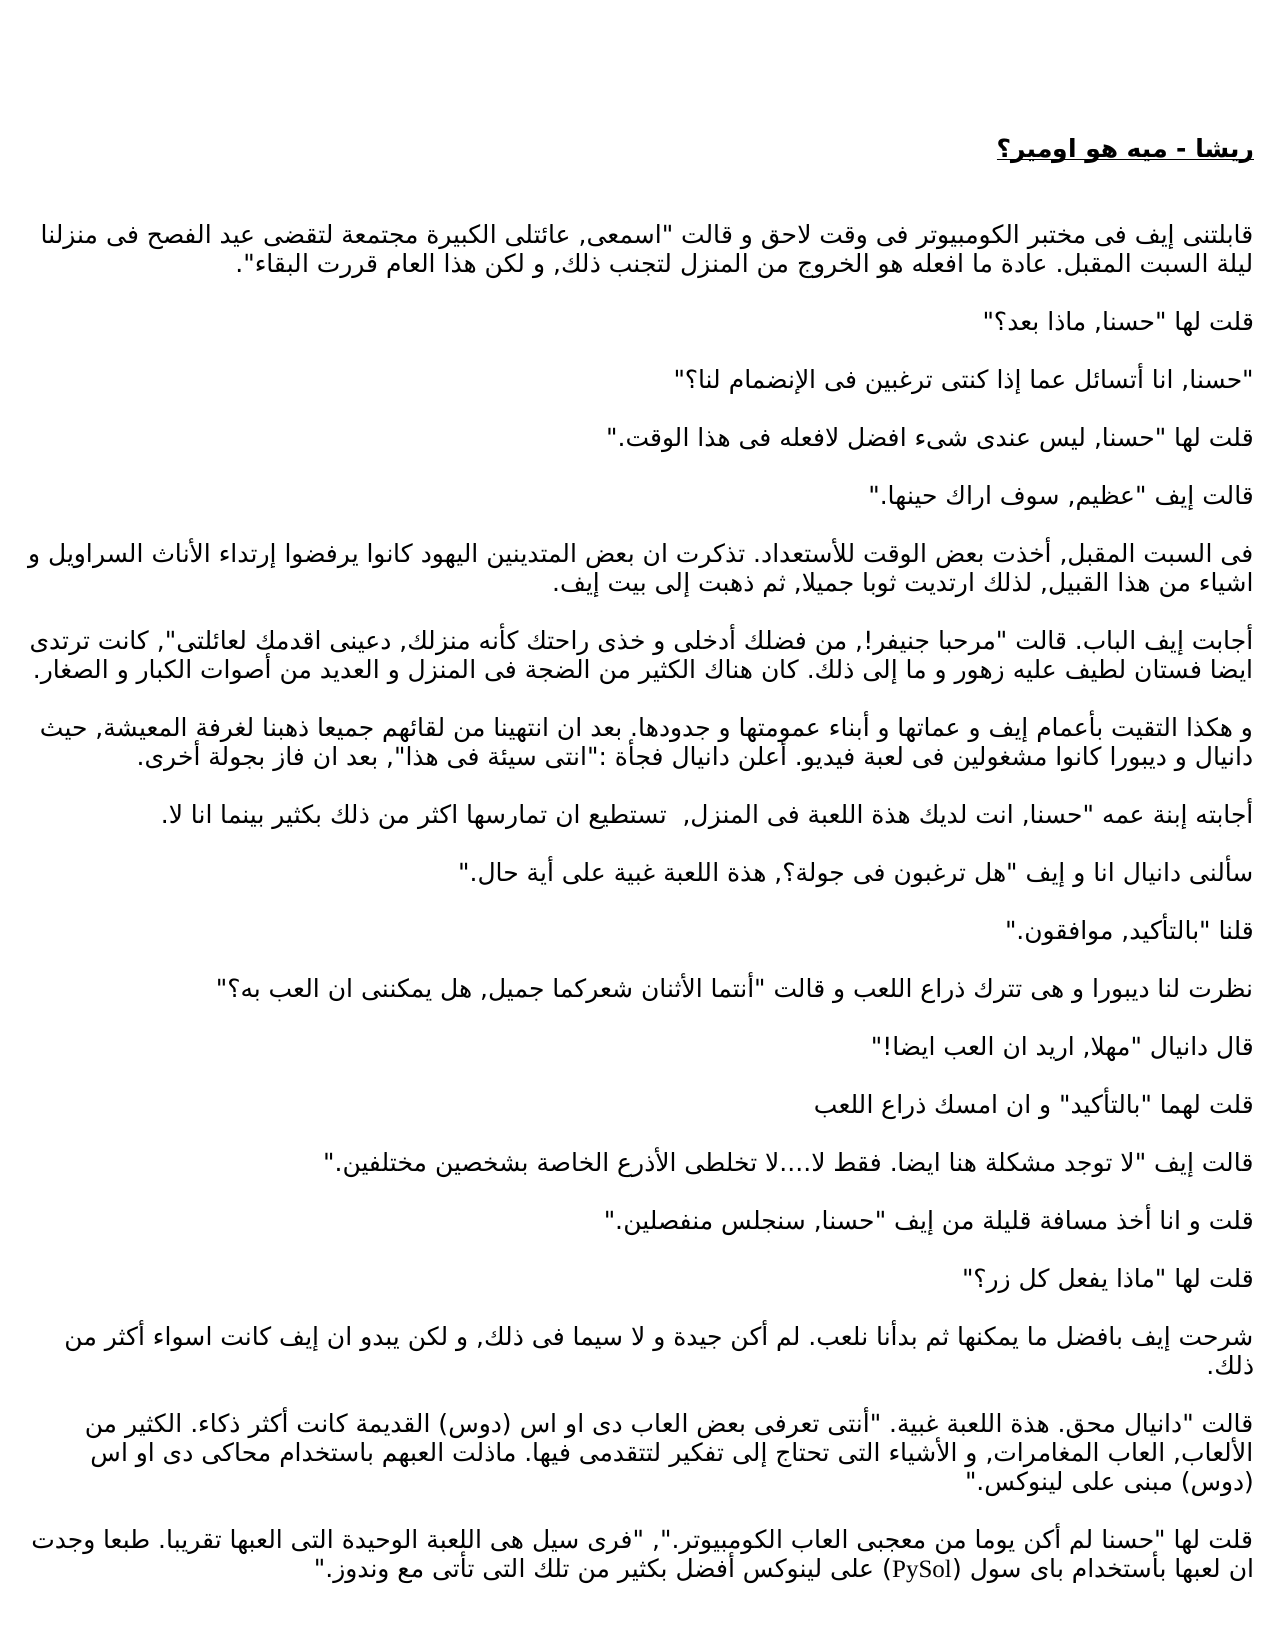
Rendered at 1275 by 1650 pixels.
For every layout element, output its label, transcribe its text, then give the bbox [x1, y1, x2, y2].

text ريشا - ميه هو اومير؟ [25, 134, 1254, 163]
text سألنى دانيال انا و إيف "هل ترغبون فى جولة؟, هذة اللعبة غبية على أية حال." [25, 858, 1254, 887]
text قلت لها "حسنا, ليس عندى شىء افضل لافعله فى هذا الوقت." [25, 423, 1254, 452]
text قال دانيال "مهلا, اريد ان العب ايضا!" [25, 1032, 1254, 1061]
text قلنا "بالتأكيد, موافقون." [25, 916, 1254, 945]
text نظرت لنا ديبورا و هى تترك ذراع اللعب و قالت "أنتما الأثنان شعركما جميل, هل يمكننى ان العب به؟" [25, 974, 1254, 1003]
text قابلتنى إيف فى مختبر الكومبيوتر فى وقت لاحق و قالت "اسمعى, عائتلى الكبيرة مجتمعة لتقضى عيد الفصح فى منزلنا ليلة السبت المقبل. عادة ما افعله هو الخروج من المنزل لتجنب ذلك, و لكن هذا العام قررت البقاء". [25, 220, 1254, 279]
text قلت لهما "بالتأكيد" و ان امسك ذراع اللعب [25, 1090, 1254, 1119]
text أجابته إبنة عمه "حسنا, انت لديك هذة اللعبة فى المنزل, تستطيع ان تمارسها اكثر من ذلك بكثير بينما انا لا. [25, 800, 1254, 829]
text قالت إيف "عظيم, سوف اراك حينها." [25, 481, 1254, 510]
text قالت "دانيال محق. هذة اللعبة غبية. "أنتى تعرفى بعض العاب دى او اس (دوس) القديمة كانت أكثر ذكاء. الكثير من الألعاب, العاب المغامرات, و الأشياء التى تحتاج إلى تفكير لتتقدمى فيها. ماذلت العبهم باستخدام محاكى دى او اس (دوس) مبنى على لينوكس." [25, 1409, 1254, 1496]
text و هكذا التقيت بأعمام إيف و عماتها و أبناء عمومتها و جدودها. بعد ان انتهينا من لقائهم جميعا ذهبنا لغرفة المعيشة, حيث دانيال و ديبورا كانوا مشغولين فى لعبة فيديو. أعلن دانيال فجأة :"انتى سيئة فى هذا", بعد ان فاز بجولة أخرى. [25, 713, 1254, 772]
text قالت إيف "لا توجد مشكلة هنا ايضا. فقط لا....لا تخلطى الأذرع الخاصة بشخصين مختلفين." [25, 1148, 1254, 1177]
text قلت لها "حسنا لم أكن يوما من معجبى العاب الكومبيوتر.", "فرى سيل هى اللعبة الوحيدة التى العبها تقريبا. طبعا وجدت ان لعبها بأستخدام باى سول (PySol) على لينوكس أفضل بكثير من تلك التى تأتى مع وندوز." [25, 1525, 1254, 1583]
text "حسنا, انا أتسائل عما إذا كنتى ترغبين فى الإنضمام لنا؟" [25, 365, 1254, 394]
text شرحت إيف بافضل ما يمكنها ثم بدأنا نلعب. لم أكن جيدة و لا سيما فى ذلك, و لكن يبدو ان إيف كانت اسواء أكثر من ذلك. [25, 1322, 1254, 1380]
text قلت لها "حسنا, ماذا بعد؟" [25, 307, 1254, 337]
text فى السبت المقبل, أخذت بعض الوقت للأستعداد. تذكرت ان بعض المتدينين اليهود كانوا يرفضوا إرتداء الأناث السراويل و اشياء من هذا القبيل, لذلك ارتديت ثوبا جميلا, ثم ذهبت إلى بيت إيف. [25, 539, 1254, 597]
text قلت لها "ماذا يفعل كل زر؟" [25, 1264, 1254, 1293]
text أجابت إيف الباب. قالت "مرحبا جنيفر!, من فضلك أدخلى و خذى راحتك كأنه منزلك, دعينى اقدمك لعائلتى", كانت ترتدى ايضا فستان لطيف عليه زهور و ما إلى ذلك. كان هناك الكثير من الضجة فى المنزل و العديد من أصوات الكبار و الصغار. [25, 626, 1254, 684]
text قلت و انا أخذ مسافة قليلة من إيف "حسنا, سنجلس منفصلين." [25, 1206, 1254, 1235]
